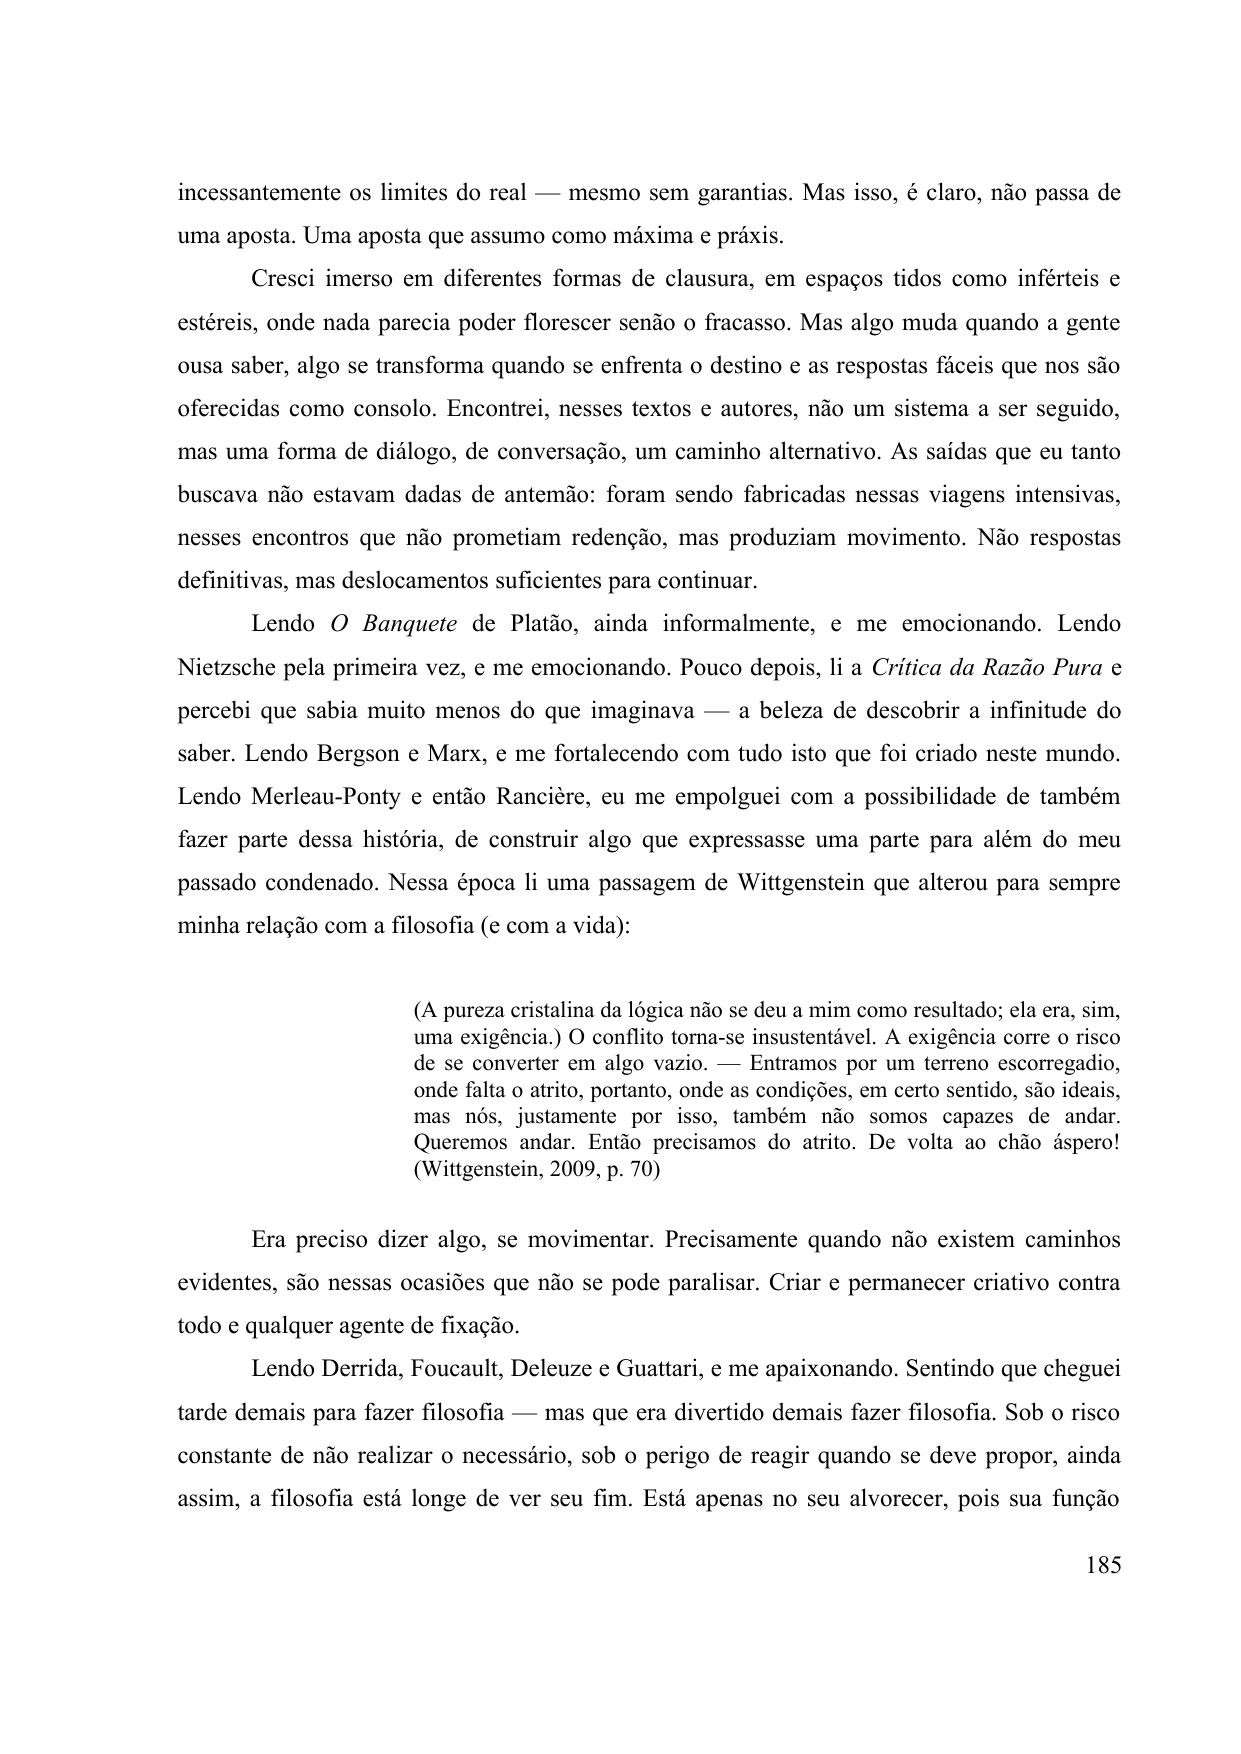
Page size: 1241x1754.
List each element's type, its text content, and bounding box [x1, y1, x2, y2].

text Lendo O Banquete de Platão, ainda informalmente, e me emocionando. Lendo Nietzsche pela primeira vez, e me emocionando. Pouco depois, li a Crítica da Razão Pura e percebi que sabia muito menos do que imaginava — a beleza de descobrir a infinitude do saber. Lendo Bergson e Marx, e me fortalecendo com tudo isto que foi criado neste mundo. Lendo Merleau-Ponty e então Rancière, eu me empolguei com a possibilidade de também fazer parte dessa história, de construir algo que expressasse uma parte para além do meu passado condenado. Nessa época li uma passagem de Wittgenstein que alterou para sempre minha relação com a filosofia (e com a vida): [177, 608, 1122, 939]
text Lendo Derrida, Foucault, Deleuze e Guattari, e me apaixonando. Sentindo que cheguei tarde demais para fazer filosofia — mas que era divertido demais fazer filosofia. Sob o risco constante de não realizar o necessário, sob o perigo de reagir quando se deve propor, ainda assim, a filosofia está longe de ver seu fim. Está apenas no seu alvorecer, pois sua função [177, 1353, 1122, 1512]
text incessantemente os limites do real — mesmo sem garantias. Mas isso, é claro, não passa de uma aposta. Uma aposta que assumo como máxima e práxis. [177, 177, 1122, 249]
text Era preciso dizer algo, se movimentar. Precisamente quando não existem caminhos evidentes, são nessas ocasiões que não se pode paralisar. Criar e permanecer criativo contra todo e qualquer agente de fixação. [177, 1224, 1122, 1339]
text (A pureza cristalina da lógica não se deu a mim como resultado; ela era, sim, uma exigência.) O conflito torna-se insustentável. A exigência corre o risco de se converter em algo vazio. — Entramos por um terreno escorregadio, onde falta o atrito, portanto, onde as condições, em certo sentido, são ideais, mas nós, justamente por isso, também não somos capazes de andar. Queremos andar. Então precisamos do atrito. De volta ao chão áspero! (Wittgenstein, 2009, p. 70) [413, 997, 1122, 1181]
text Cresci imerso em diferentes formas de clausura, em espaços tidos como inférteis e estéreis, onde nada parecia poder florescer senão o fracasso. Mas algo muda quando a gente ousa saber, algo se transforma quando se enfrenta o destino e as respostas fáceis que nos são oferecidas como consolo. Encontrei, nesses textos e autores, não um sistema a ser seguido, mas uma forma de diálogo, de conversação, um caminho alternativo. As saídas que eu tanto buscava não estavam dadas de antemão: foram sendo fabricadas nessas viagens intensivas, nesses encontros que não prometiam redenção, mas produziam movimento. Não respostas definitivas, mas deslocamentos suficientes para continuar. [177, 263, 1122, 594]
